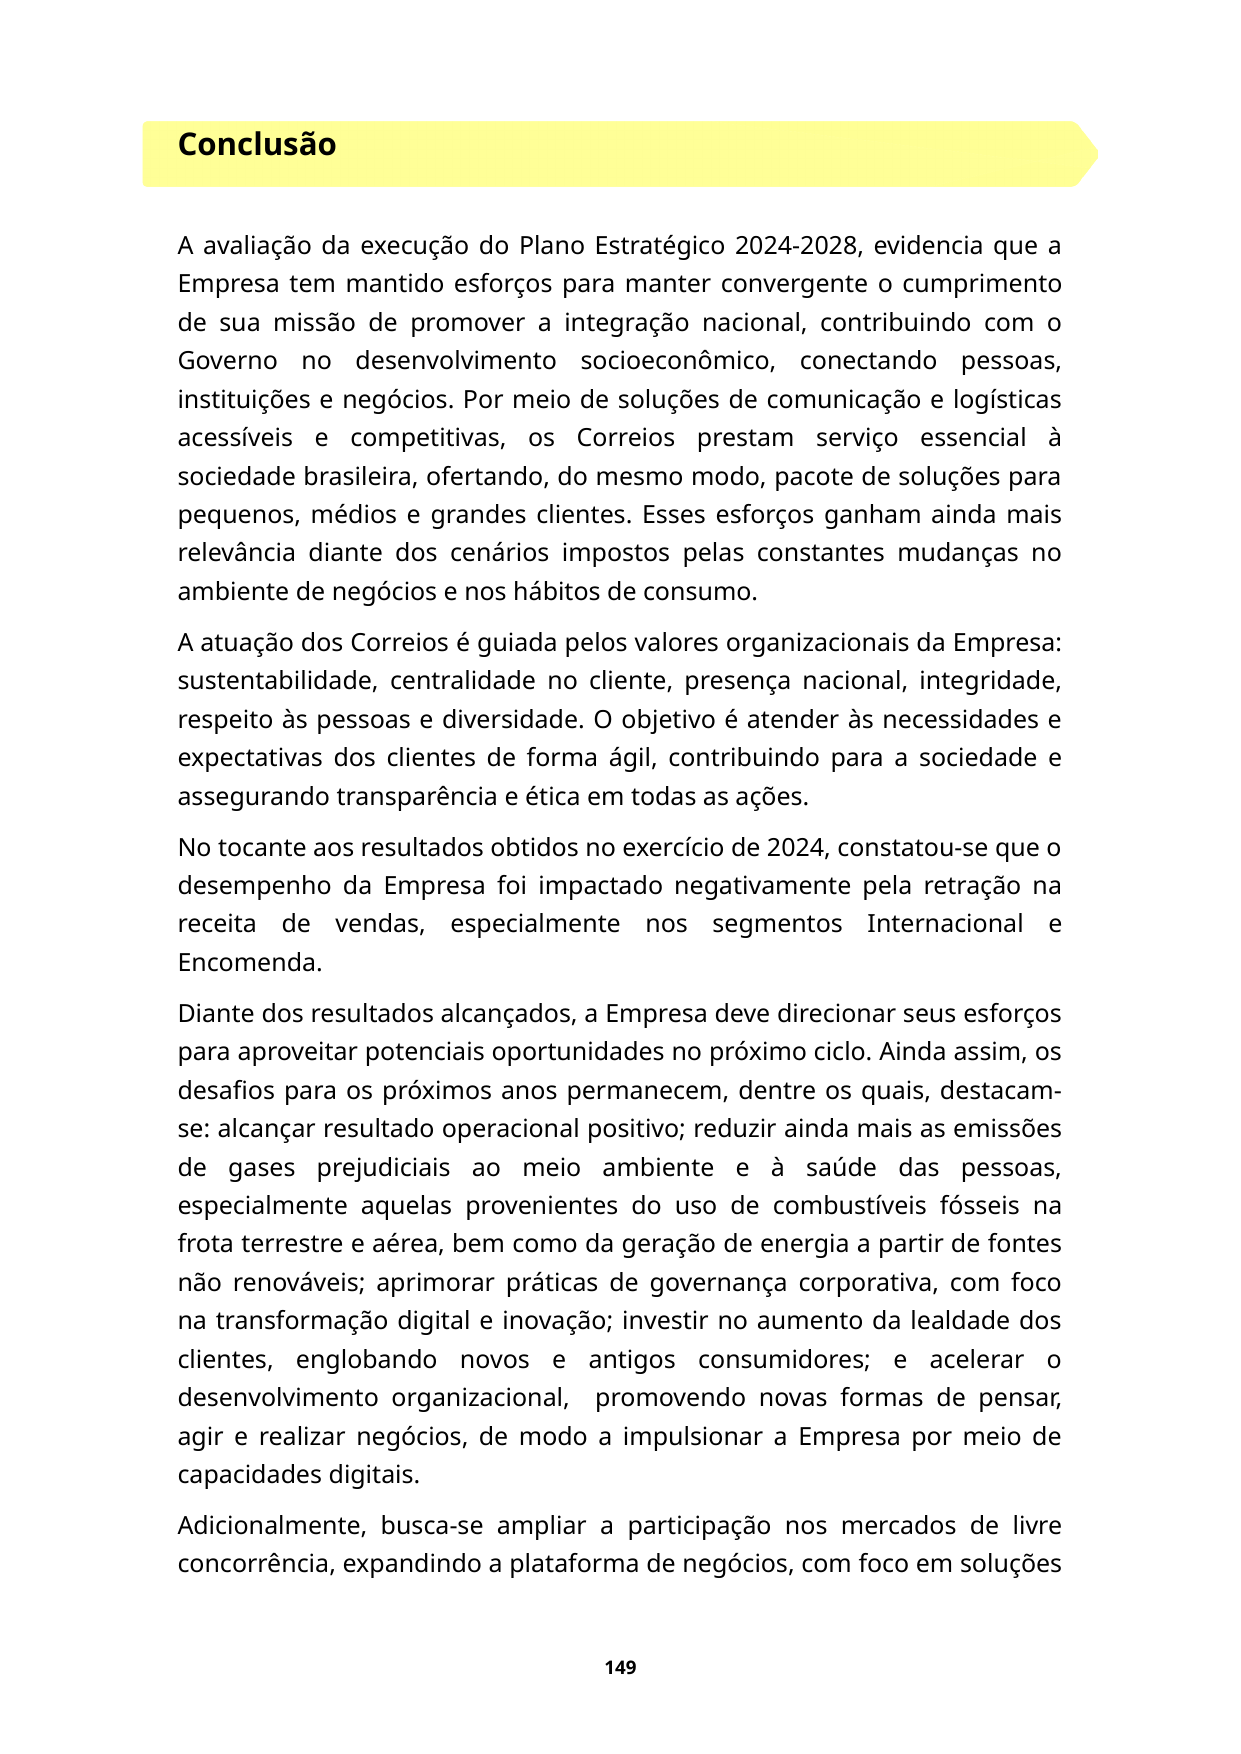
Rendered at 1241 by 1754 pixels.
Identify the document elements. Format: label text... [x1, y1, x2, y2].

text No tocante aos resultados obtidos no exercício de 2024, constatou-se que o desempenho da Empresa foi impactado negativamente pela retração na receita de vendas, especialmente nos segmentos Internacional e Encomenda. [177, 825, 1063, 978]
text A atuação dos Correios é guiada pelos valores organizacionais da Empresa: sustentabilidade, centralidade no cliente, presença nacional, integridade, respeito às pessoas e diversidade. O objetivo é atender às necessidades e expectativas dos clientes de forma ágil, contribuindo para a sociedade e assegurando transparência e ética em todas as ações. [177, 620, 1063, 812]
text A avaliação da execução do Plano Estratégico 2024-2028, evidencia que a Empresa tem mantido esforços para manter convergente o cumprimento de sua missão de promover a integração nacional, contribuindo com o Governo no desenvolvimento socioeconômico, conectando pessoas, instituições e negócios. Por meio de soluções de comunicação e logísticas acessíveis e competitivas, os Correios prestam serviço essencial à sociedade brasileira, ofertando, do mesmo modo, pacote de soluções para pequenos, médios e grandes clientes. Esses esforços ganham ainda mais relevância diante dos cenários impostos pelas constantes mudanças no ambiente de negócios e nos hábitos de consumo. [177, 223, 1063, 608]
text Adicionalmente, busca-se ampliar a participação nos mercados de livre concorrência, expandindo a plataforma de negócios, com foco em soluções [177, 1503, 1063, 1580]
text Diante dos resultados alcançados, a Empresa deve direcionar seus esforços para aproveitar potenciais oportunidades no próximo ciclo. Ainda assim, os desafios para os próximos anos permanecem, dentre os quais, destacam-se: alcançar resultado operacional positivo; reduzir ainda mais as emissões de gases prejudiciais ao meio ambiente e à saúde das pessoas, especialmente aquelas provenientes do uso de combustíveis fósseis na frota terrestre e aérea, bem como da geração de energia a partir de fontes não renováveis; aprimorar práticas de governança corporativa, com foco na transformação digital e inovação; investir no aumento da lealdade dos clientes, englobando novos e antigos consumidores; e acelerar o desenvolvimento organizacional, promovendo novas formas de pensar, agir e realizar negócios, de modo a impulsionar a Empresa por meio de capacidades digitais. [177, 991, 1063, 1491]
